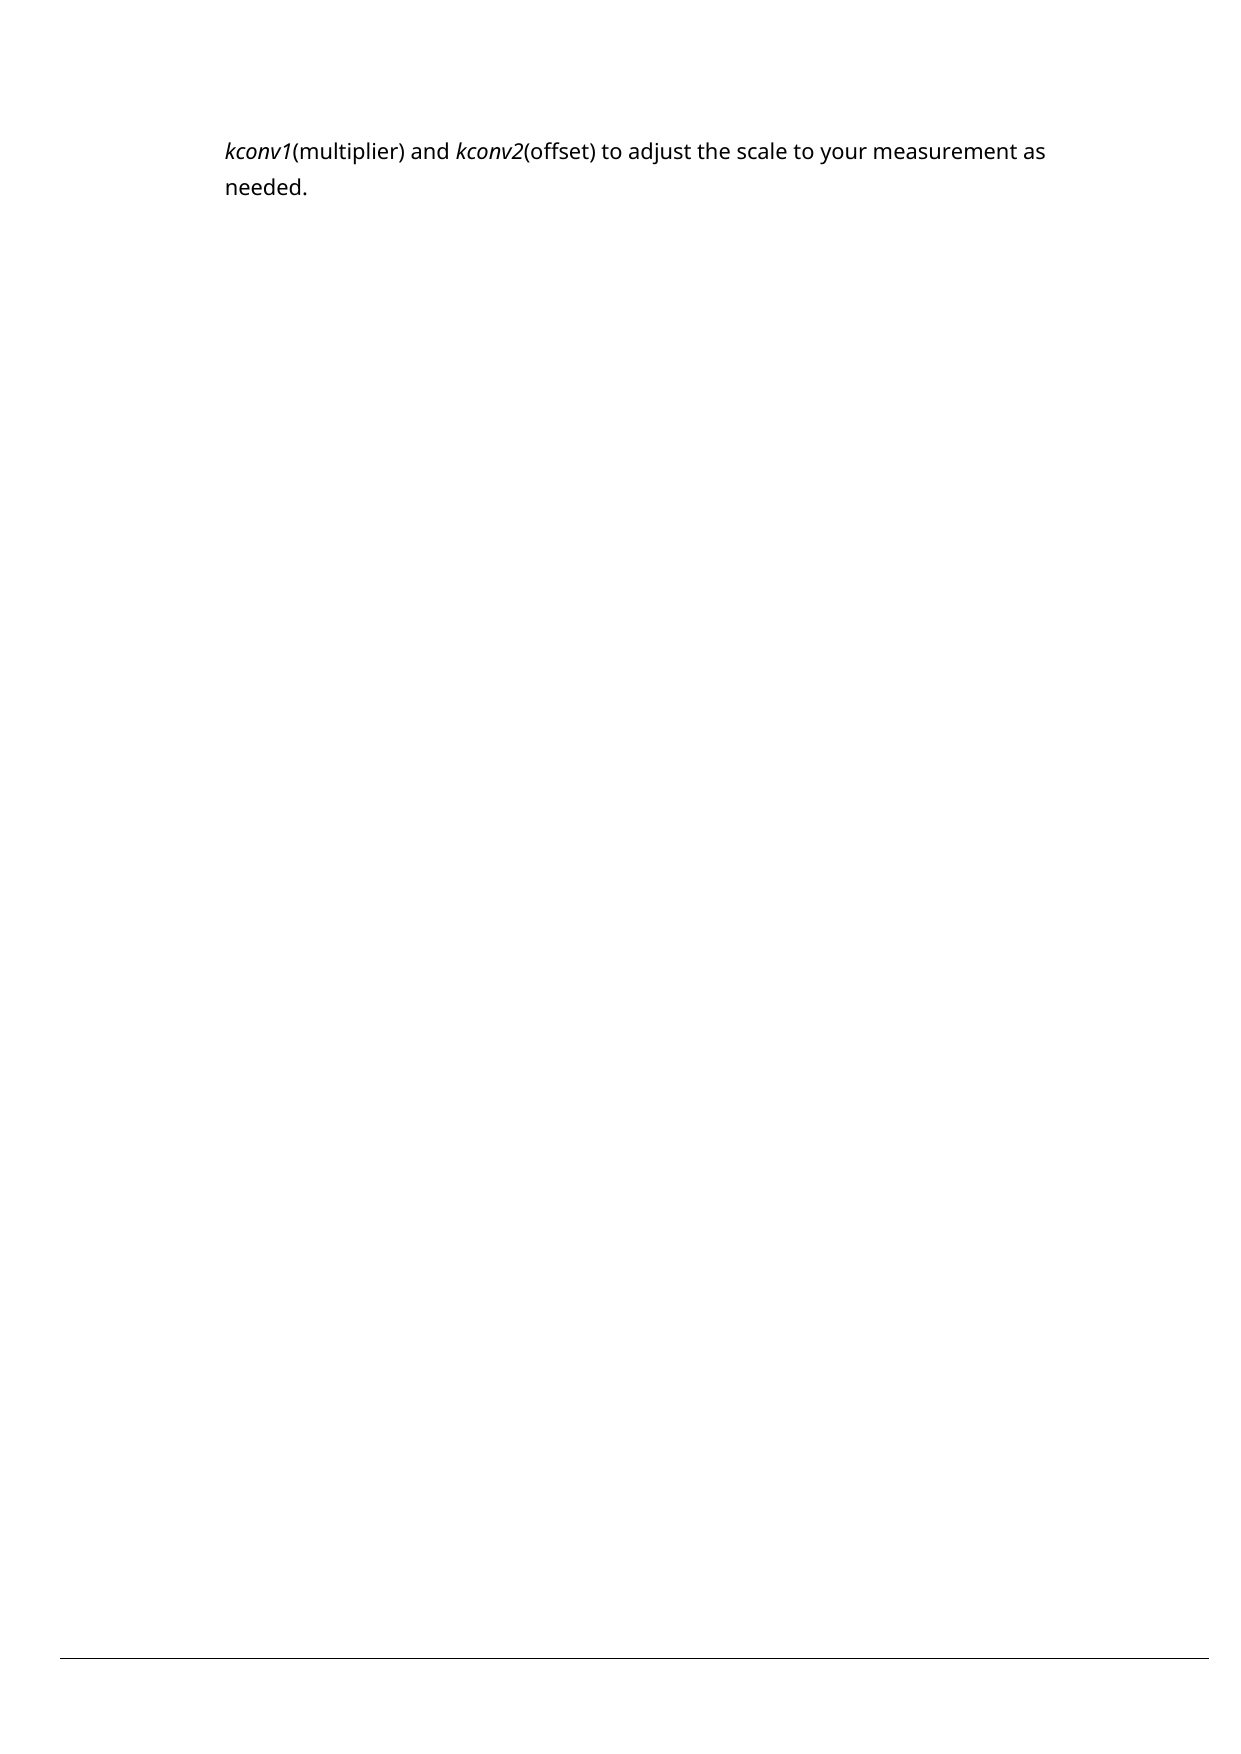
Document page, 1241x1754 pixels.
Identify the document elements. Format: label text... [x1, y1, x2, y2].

text kconv1(multiplier) and kconv2(offset) to adjust the scale to your measurement as needed. [224, 136, 1122, 201]
